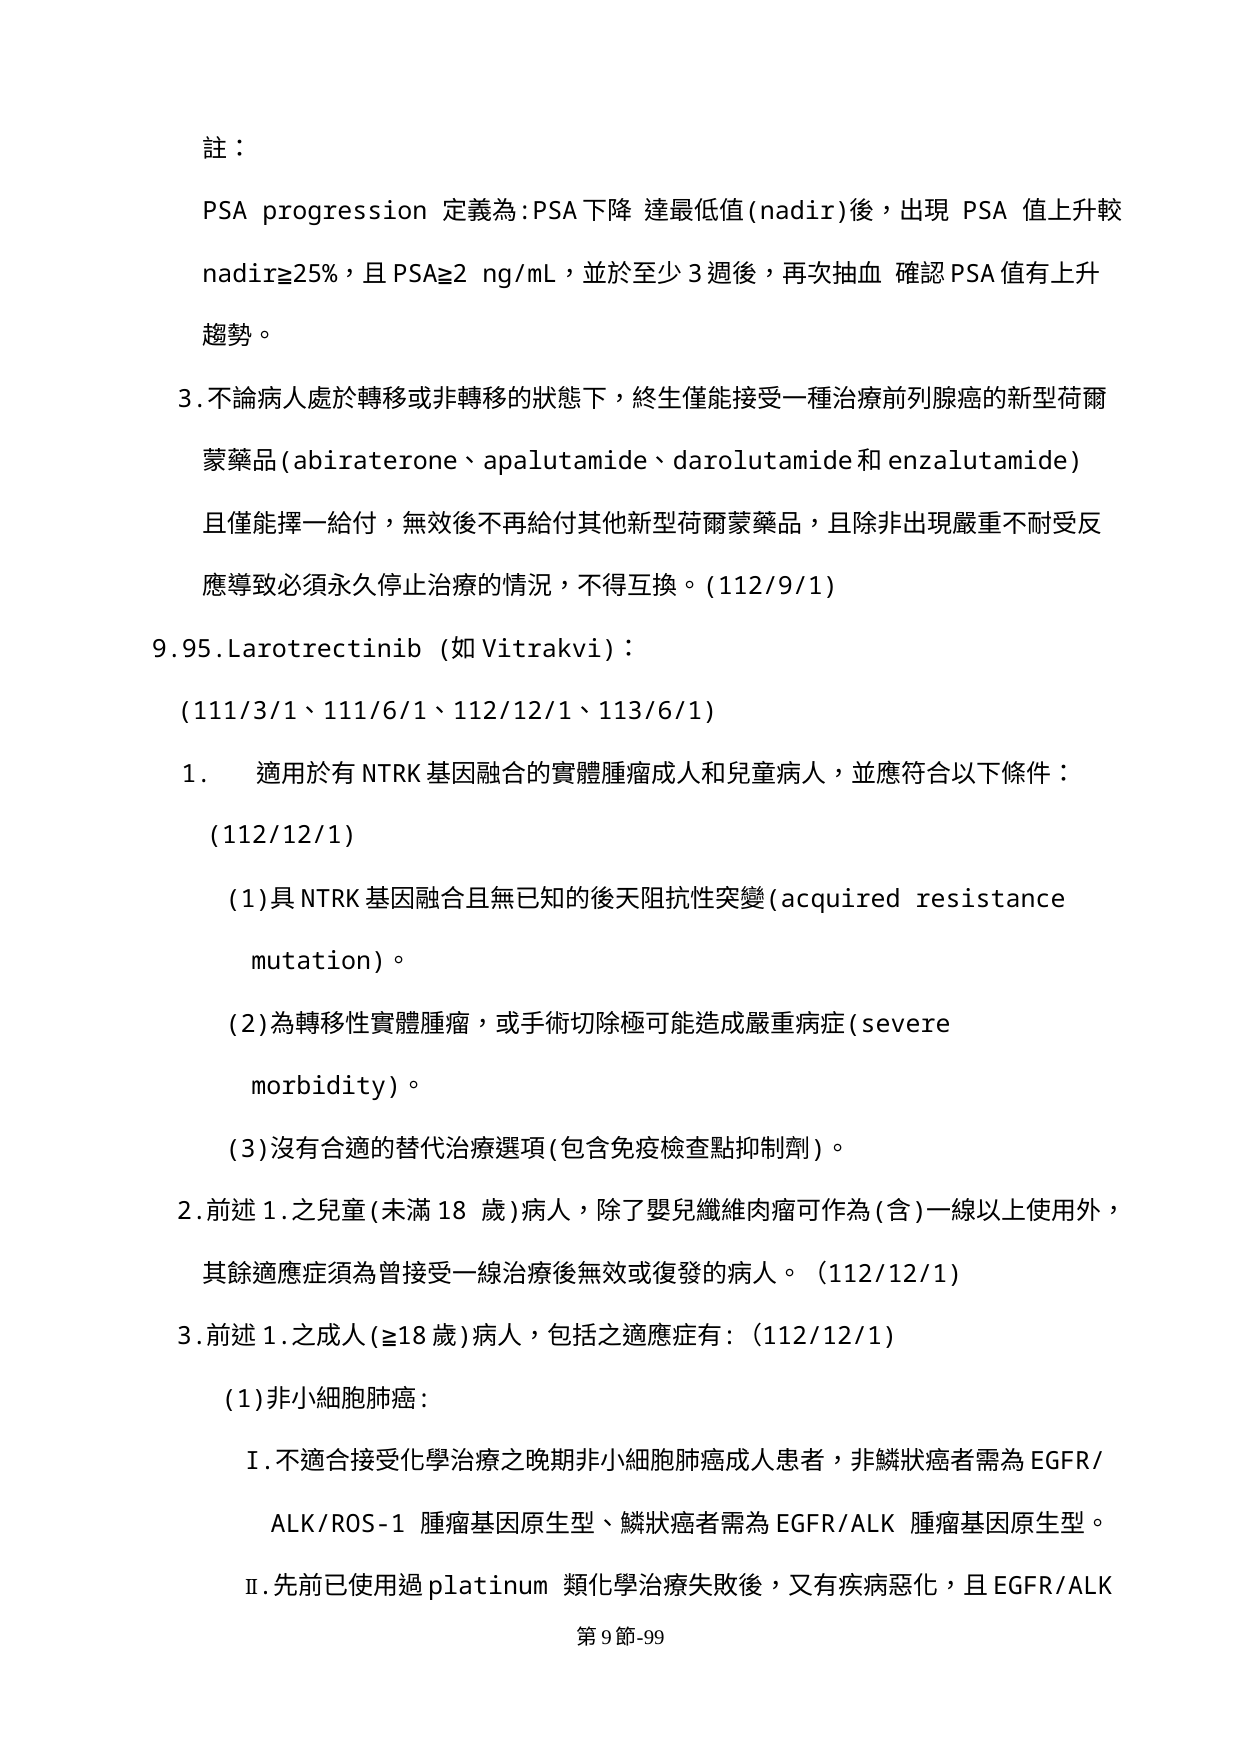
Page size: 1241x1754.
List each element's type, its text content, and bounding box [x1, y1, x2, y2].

text Ⅱ.先前已使用過platinum 類化學治療失敗後，又有疾病惡化，且EGFR/ALK [245, 1542, 1122, 1604]
text 2.前述1.之兒童(未滿18 歲)病人，除了嬰兒纖維肉瘤可作為(含)一線以上使用外，其餘適應症須為曾接受一線治療後無效或復發的病人。（112/12/1) [177, 1167, 1122, 1292]
text (1)具NTRK基因融合且無已知的後天阻抗性突變(acquired resistance mutation)。 [225, 854, 1122, 979]
text PSA progression 定義為:PSA下降 達最低值(nadir)後，出現 PSA 值上升較 nadir≧25%，且PSA≧2 ng/mL，並於至少3週後，再次抽血 確認PSA值有上升趨勢。 [202, 167, 1122, 354]
text 1. 適用於有NTRK基因融合的實體腫瘤成人和兒童病人，並應符合以下條件：(112/12/1) [181, 729, 1122, 854]
text 9.95.Larotrectinib (如Vitrakvi)：(111/3/1、111/6/1、112/12/1、113/6/1) [152, 604, 1122, 729]
text (1)非小細胞肺癌: [221, 1354, 1122, 1417]
text 3.不論病人處於轉移或非轉移的狀態下，終生僅能接受一種治療前列腺癌的新型荷爾蒙藥品(abiraterone、apalutamide、darolutamide和enzalutamide) 且僅能擇一給付，無效後不再給付其他新型荷爾蒙藥品，且除非出現嚴重不耐受反應導致必須永久停止治療的情況，不得互換。(112/9/1) [177, 354, 1122, 604]
text (2)為轉移性實體腫瘤，或手術切除極可能造成嚴重病症(severe morbidity)。 [225, 979, 1122, 1104]
text (3)沒有合適的替代治療選項(包含免疫檢查點抑制劑)。 [225, 1104, 1122, 1167]
text I.不適合接受化學治療之晚期非小細胞肺癌成人患者，非鱗狀癌者需為EGFR/ALK/ROS-1 腫瘤基因原生型、鱗狀癌者需為EGFR/ALK 腫瘤基因原生型。 [245, 1417, 1122, 1542]
text 註： [202, 104, 1122, 167]
text 3.前述1.之成人(≧18歲)病人，包括之適應症有:（112/12/1) [177, 1292, 1122, 1354]
